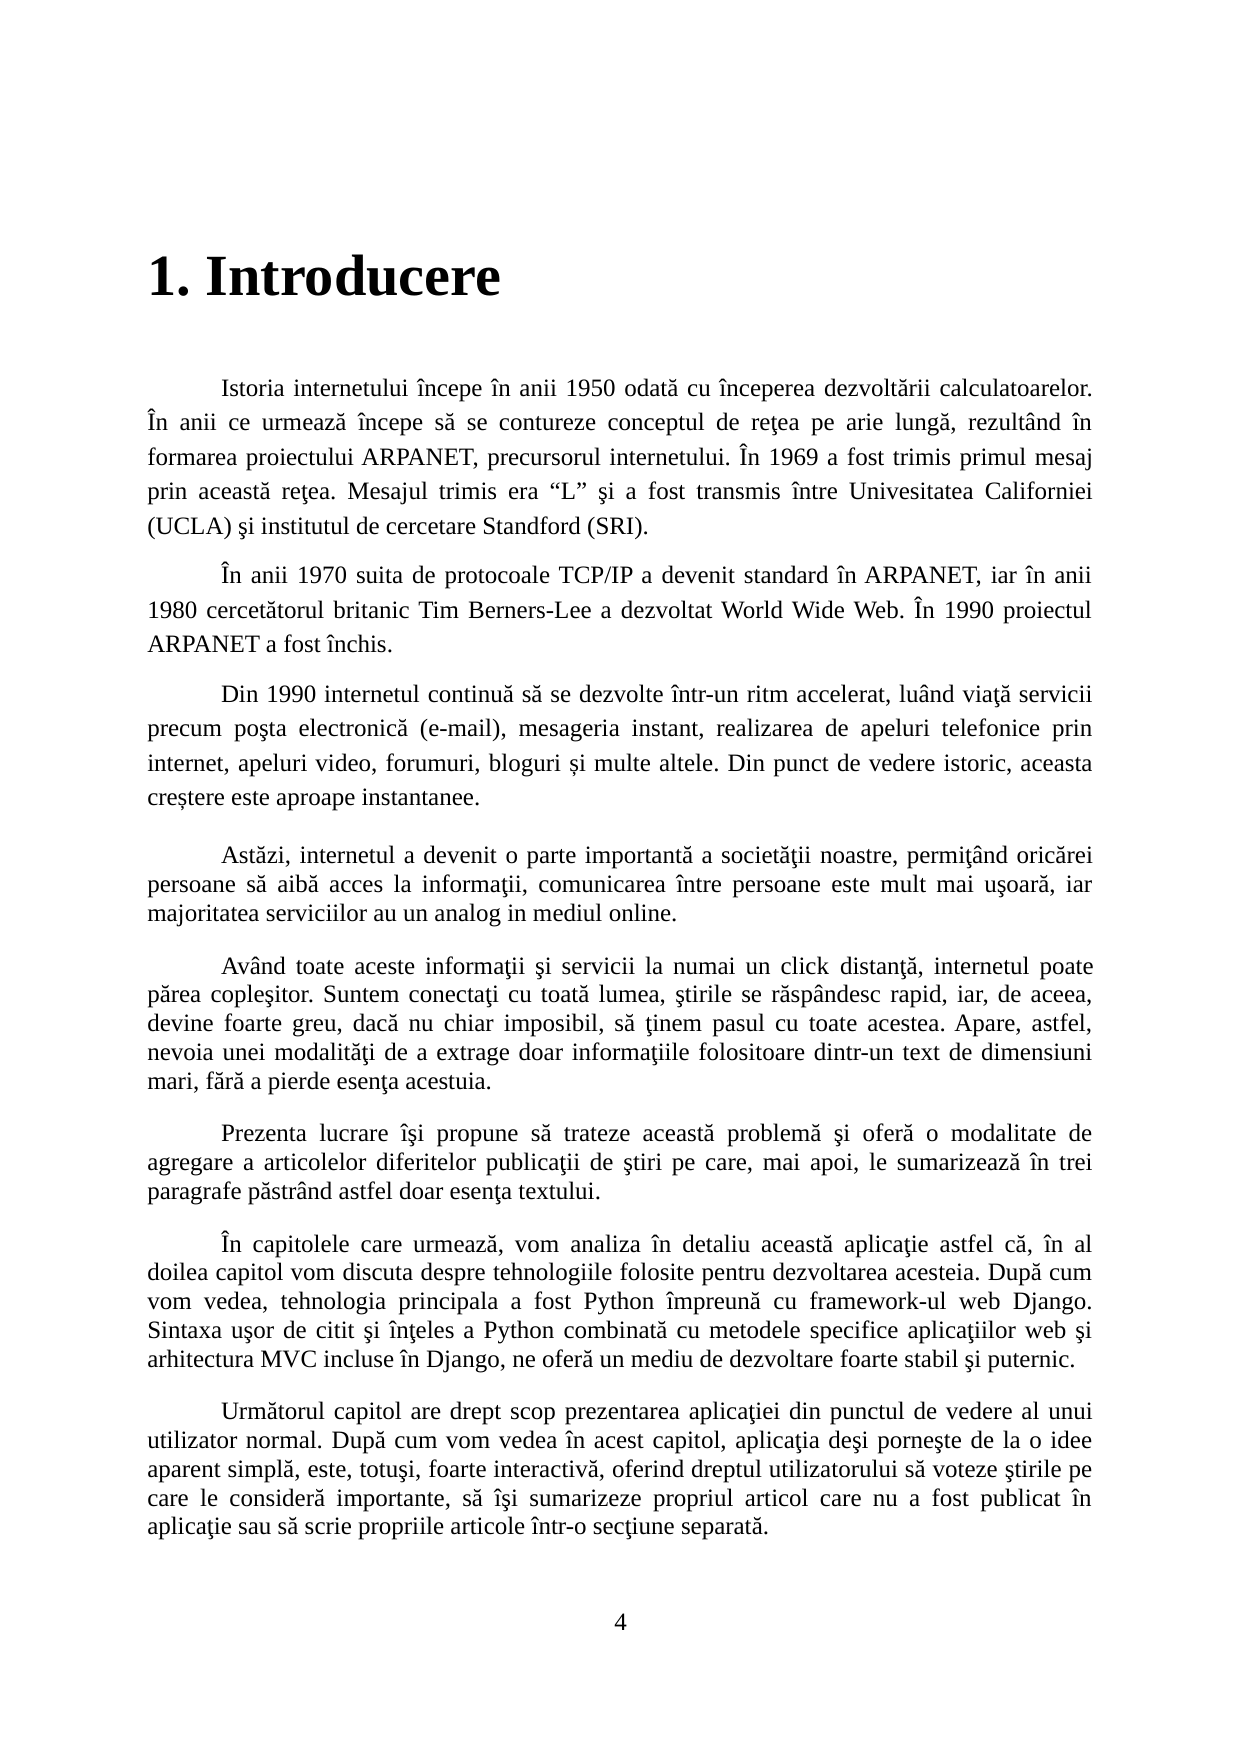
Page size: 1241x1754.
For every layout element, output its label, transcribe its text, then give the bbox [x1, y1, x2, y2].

text Prezenta lucrare îşi propune să trateze această problemă şi oferă o modalitate de agregare a articolelor diferitelor publicaţii de ştiri pe care, mai apoi, le sumarizează în trei paragrafe păstrând astfel doar esenţa textului. [147, 1118, 1093, 1205]
text În anii 1970 suita de protocoale TCP/IP a devenit standard în ARPANET, iar în anii 1980 cercetătorul britanic Tim Berners-Lee a dezvoltat World Wide Web. În 1990 proiectul ARPANET a fost închis. [147, 560, 1093, 658]
subtitle 1. Introducere [147, 241, 1093, 308]
text Din 1990 internetul continuă să se dezvolte într-un ritm accelerat, luând viaţă servicii precum poşta electronică (e-mail), mesageria instant, realizarea de apeluri telefonice prin internet, apeluri video, forumuri, bloguri și multe altele. Din punct de vedere istoric, aceasta creștere este aproape instantanee. [147, 679, 1093, 811]
text Istoria internetului începe în anii 1950 odată cu începerea dezvoltării calculatoarelor. În anii ce urmează începe să se contureze conceptul de reţea pe arie lungă, rezultând în formarea proiectului ARPANET, precursorul internetului. În 1969 a fost trimis primul mesaj prin această reţea. Mesajul trimis era “L” şi a fost transmis între Univesitatea Californiei (UCLA) şi institutul de cercetare Standford (SRI). [147, 373, 1093, 539]
text Având toate aceste informaţii şi servicii la numai un click distanţă, internetul poate părea copleşitor. Suntem conectaţi cu toată lumea, ştirile se răspândesc rapid, iar, de aceea, devine foarte greu, dacă nu chiar imposibil, să ţinem pasul cu toate acestea. Apare, astfel, nevoia unei modalităţi de a extrage doar informaţiile folositoare dintr-un text de dimensiuni mari, fără a pierde esenţa acestuia. [147, 951, 1093, 1094]
text Următorul capitol are drept scop prezentarea aplicaţiei din punctul de vedere al unui utilizator normal. După cum vom vedea în acest capitol, aplicaţia deşi porneşte de la o idee aparent simplă, este, totuşi, foarte interactivă, oferind dreptul utilizatorului să voteze ştirile pe care le consideră importante, să îşi sumarizeze propriul articol care nu a fost publicat în aplicaţie sau să scrie propriile articole într-o secţiune separată. [147, 1396, 1093, 1540]
text Astăzi, internetul a devenit o parte importantă a societăţii noastre, permiţând oricărei persoane să aibă acces la informaţii, comunicarea între persoane este mult mai uşoară, iar majoritatea serviciilor au un analog in mediul online. [147, 841, 1093, 927]
text În capitolele care urmează, vom analiza în detaliu această aplicaţie astfel că, în al doilea capitol vom discuta despre tehnologiile folosite pentru dezvoltarea acesteia. După cum vom vedea, tehnologia principala a fost Python împreună cu framework-ul web Django. Sintaxa uşor de citit şi înţeles a Python combinată cu metodele specifice aplicaţiilor web şi arhitectura MVC incluse în Django, ne oferă un mediu de dezvoltare foarte stabil şi puternic. [147, 1229, 1093, 1372]
